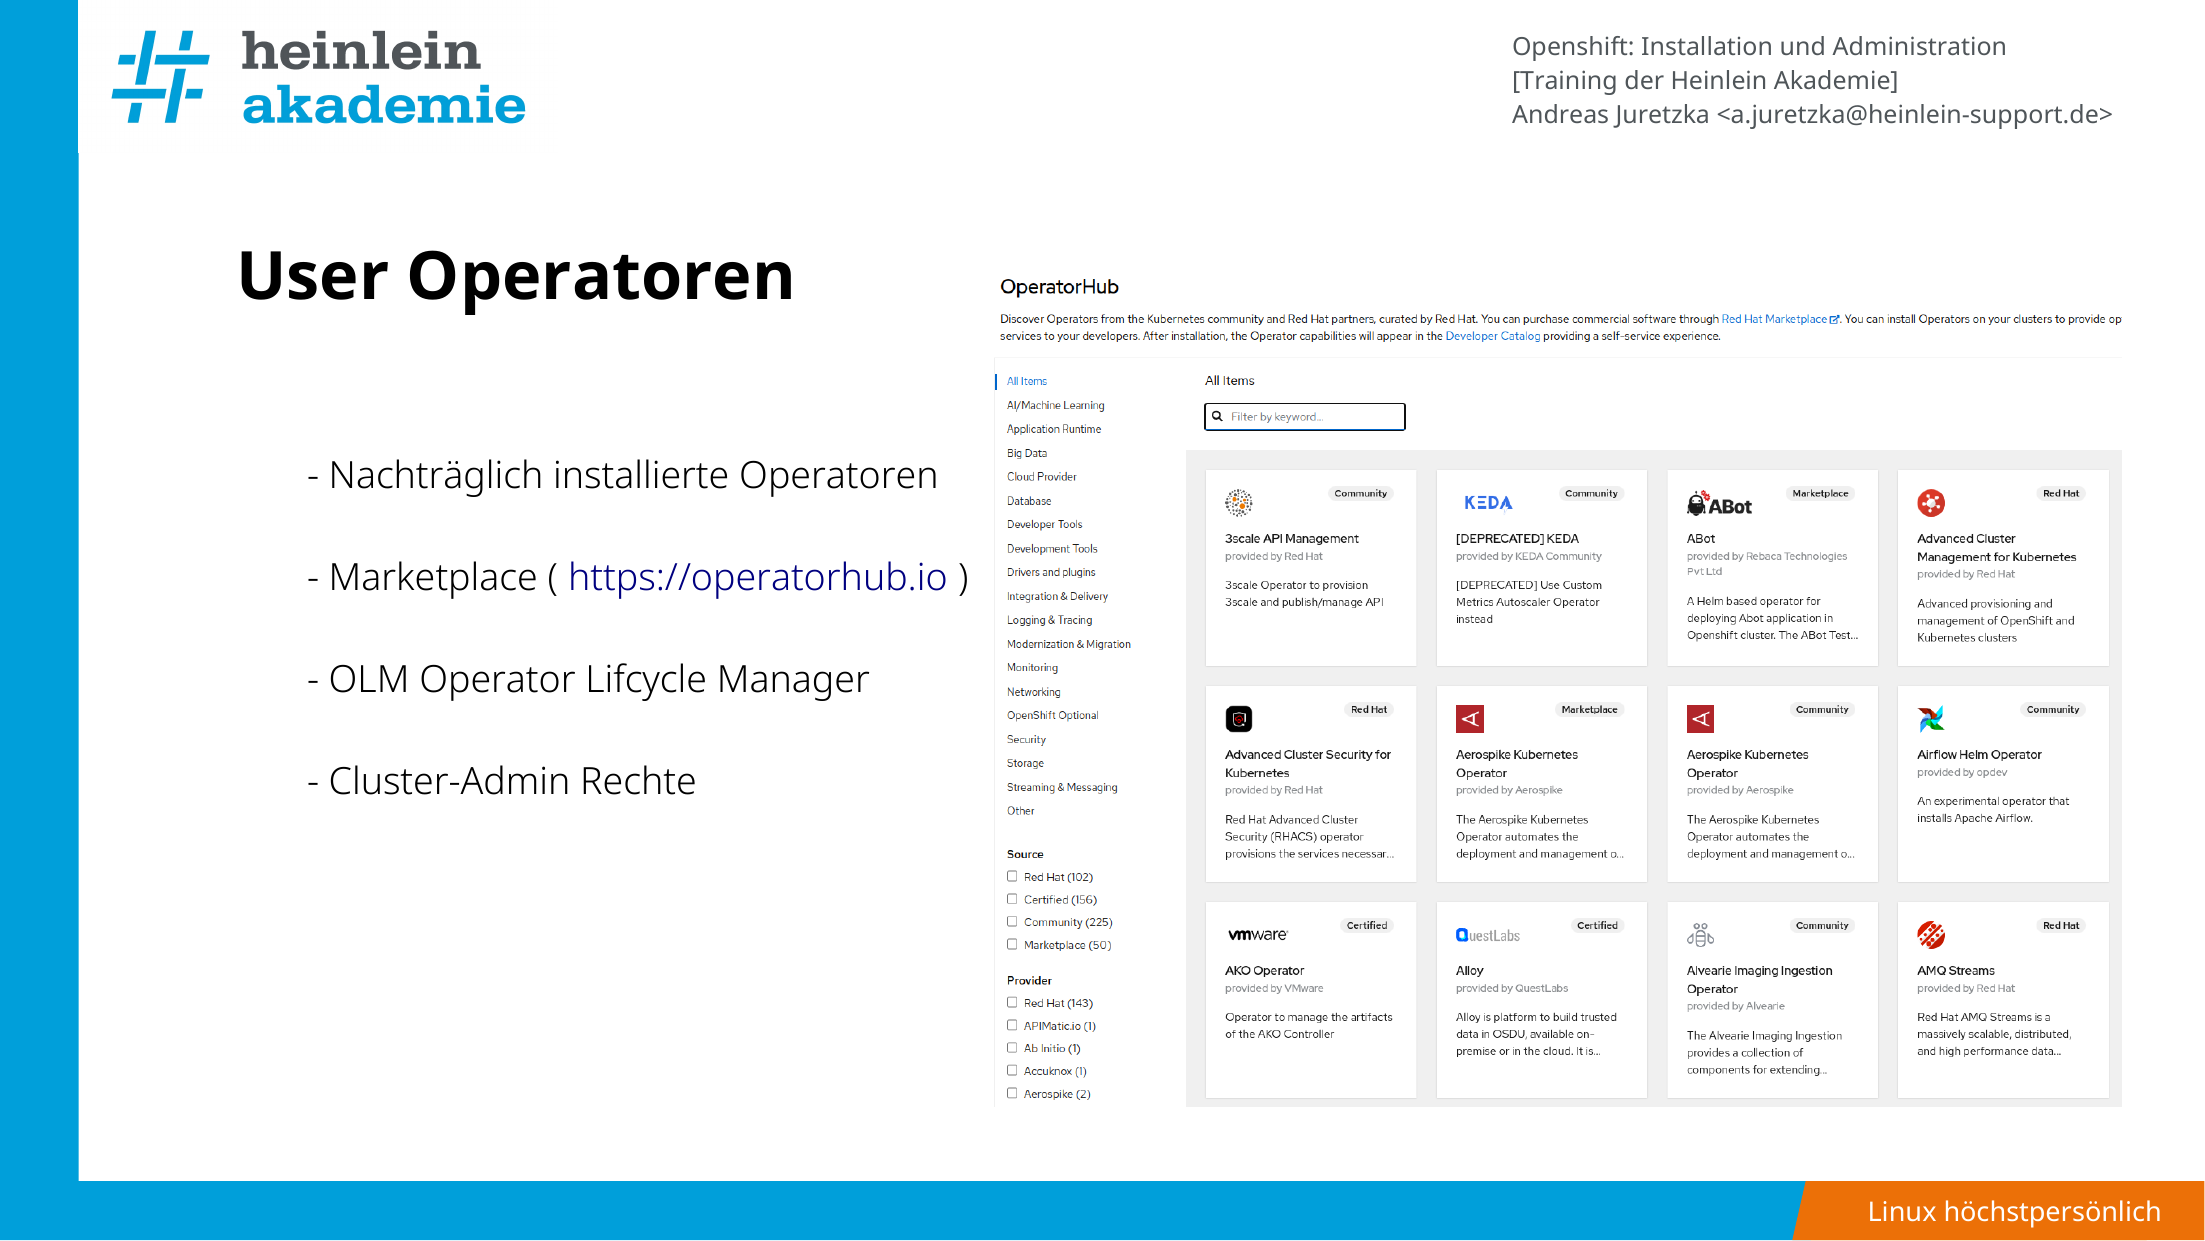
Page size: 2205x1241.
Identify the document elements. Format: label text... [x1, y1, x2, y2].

list - Nachträglich installierte Operatoren - Marketplace ( https://operatorhub.io ) - OLM Operator Lifcycle Manager - Cluster-Admin Rechte [236, 346, 2038, 1161]
picture [991, 264, 2122, 1107]
picture [79, 0, 558, 153]
title User Operatoren [236, 182, 1979, 319]
